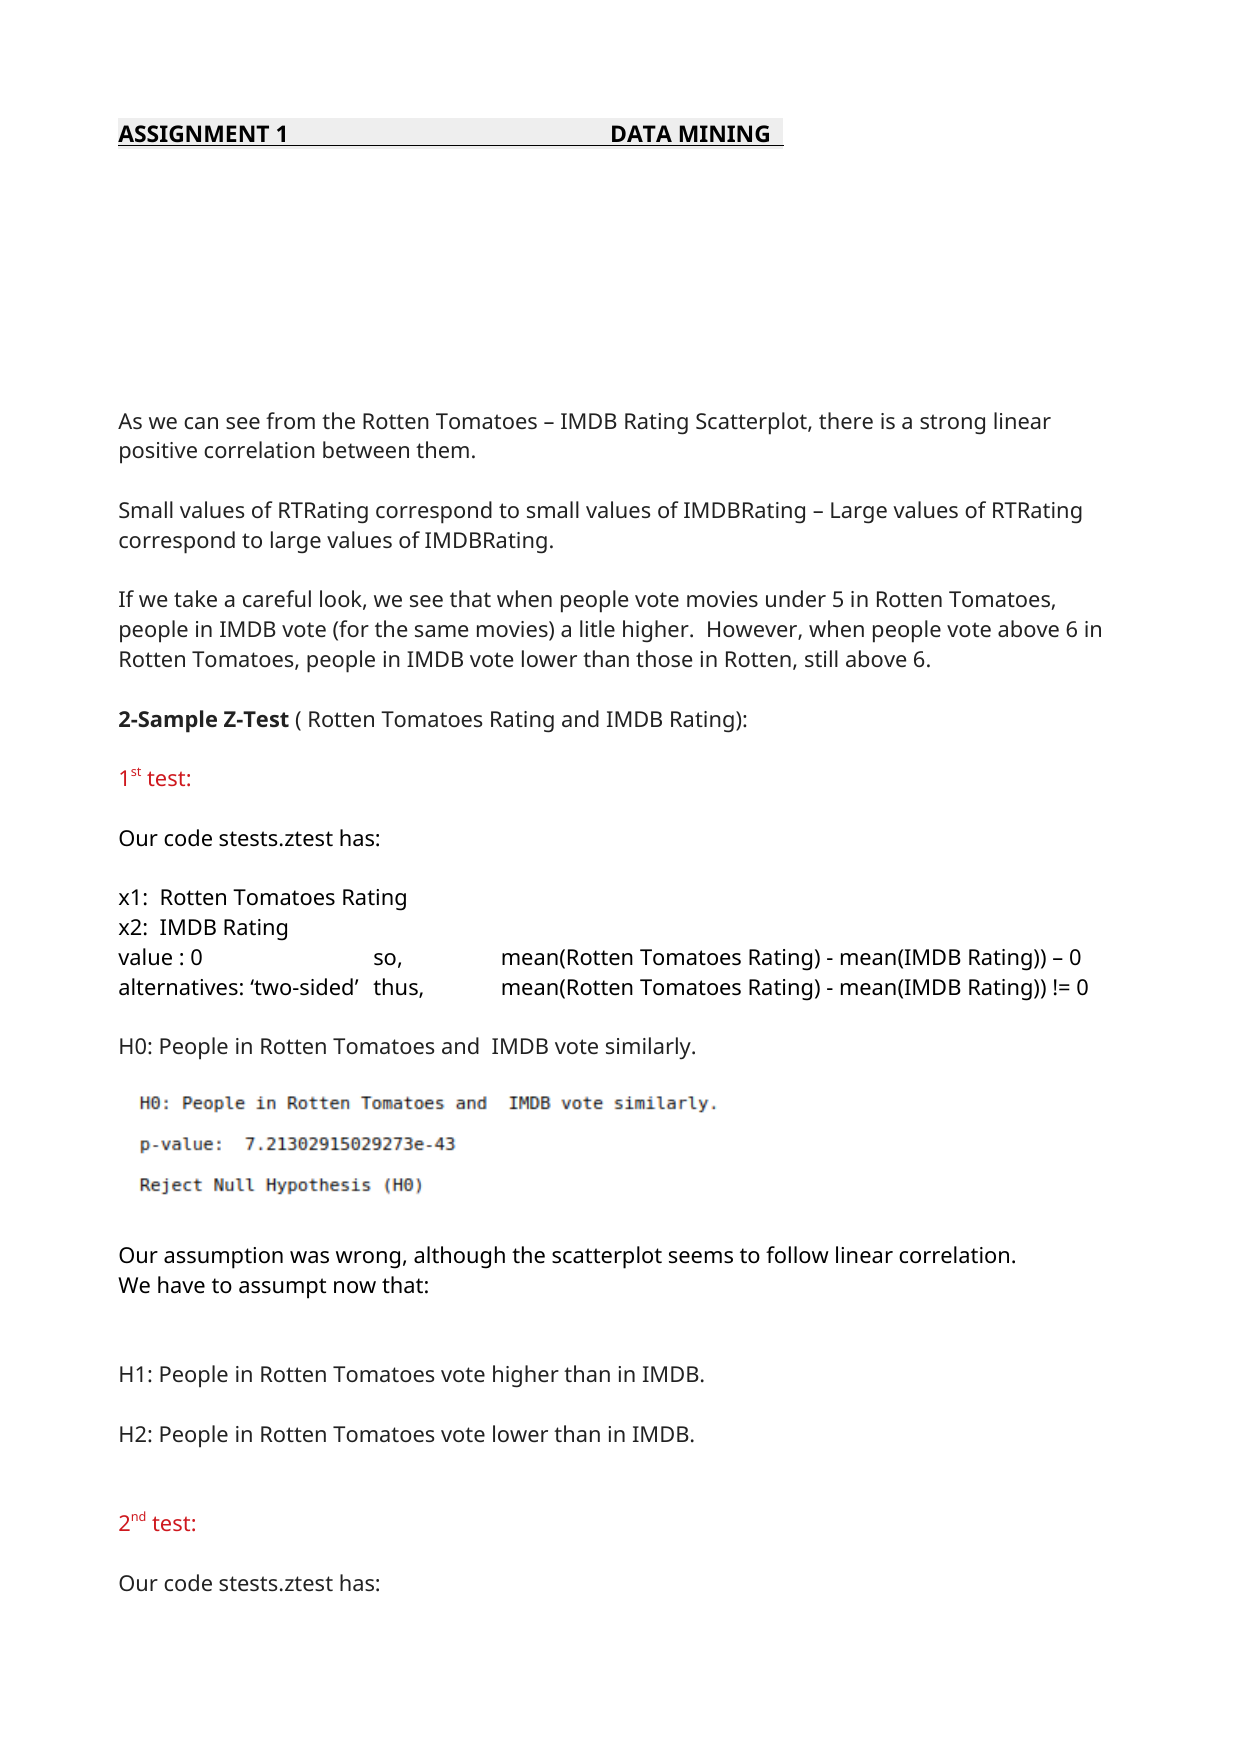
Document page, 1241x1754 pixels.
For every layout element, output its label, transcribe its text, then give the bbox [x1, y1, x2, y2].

text Our code stests.ztest has: [118, 823, 1122, 853]
text alternatives: ‘two-sided’ thus, mean(Rotten Tomatoes Rating) - mean(IMDB Rating)) != 0 [118, 972, 1122, 1002]
text x1: Rotten Tomatoes Rating [118, 882, 1122, 912]
text Our assumption was wrong, although the scatterplot seems to follow linear correlation. [118, 1240, 1122, 1270]
text 2-Sample Z-Test ( Rotten Tomatoes Rating and IMDB Rating): [118, 704, 1122, 733]
text H1: People in Rotten Tomatoes vote higher than in IMDB. [118, 1359, 1122, 1389]
text Small values of RTRating correspond to small values of IMDBRating – Large values of RTRating correspond to large values of IMDBRating. [118, 495, 1122, 555]
text We have to assumpt now that: [118, 1270, 1122, 1299]
text H2: People in Rotten Tomatoes vote lower than in IMDB. [118, 1419, 1122, 1448]
text x2: IMDB Rating [118, 912, 1122, 942]
text As we can see from the Rotten Tomatoes – IMDB Rating Scatterplot, there is a strong linear positive correlation between them. [118, 406, 1122, 465]
text If we take a careful look, we see that when people vote movies under 5 in Rotten Tomatoes, people in IMDB vote (for the same movies) a litle higher. However, when people vote above 6 in Rotten Tomatoes, people in IMDB vote lower than those in Rotten, still above 6. [118, 584, 1122, 674]
text H0: People in Rotten Tomatoes and IMDB vote similarly. [118, 1031, 1122, 1061]
text value : 0 so, mean(Rotten Tomatoes Rating) - mean(IMDB Rating)) – 0 [118, 942, 1122, 972]
picture [124, 1092, 751, 1207]
text 2nd test: [118, 1508, 1122, 1538]
text 1st test: [118, 763, 1122, 793]
text Our code stests.ztest has: [118, 1568, 1122, 1597]
